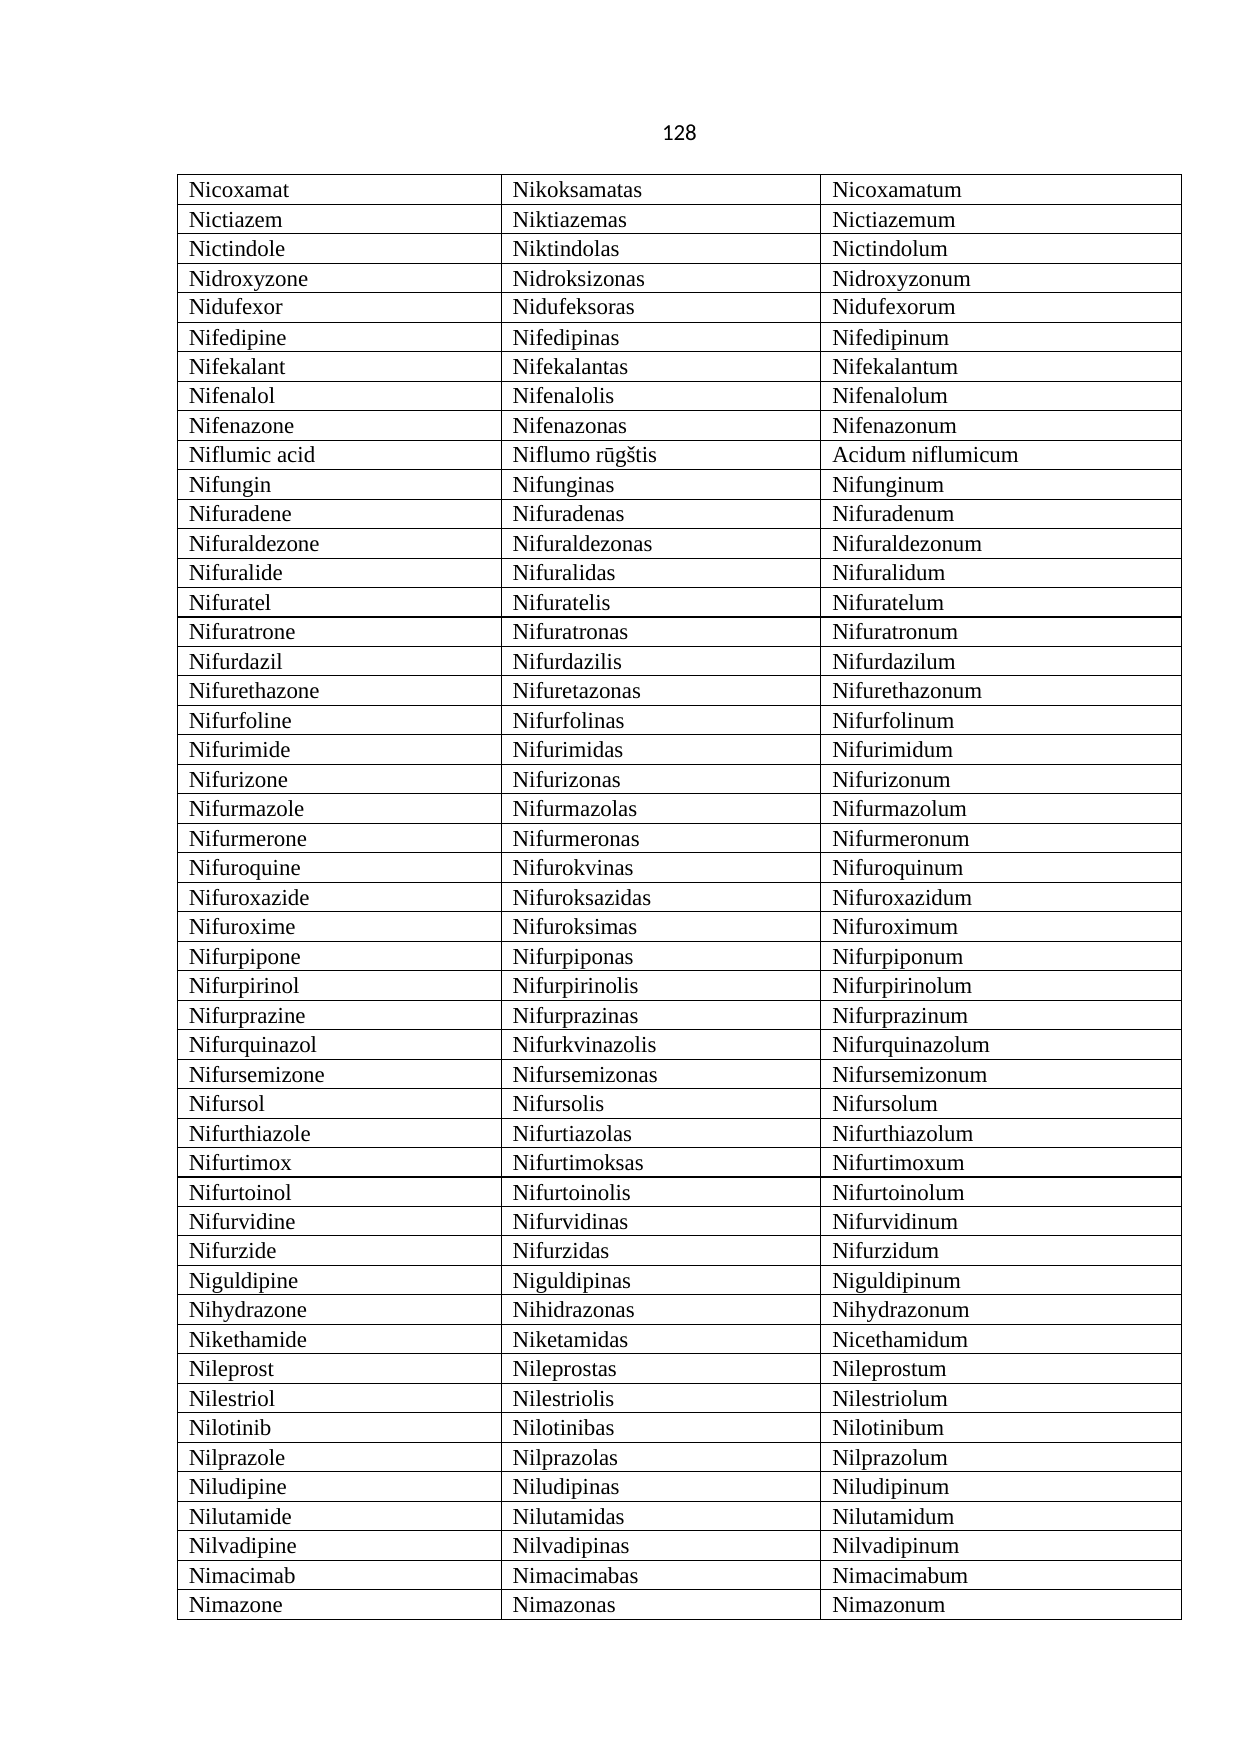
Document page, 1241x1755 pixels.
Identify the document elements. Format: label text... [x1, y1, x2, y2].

table_cell Nilotinibas [502, 1413, 820, 1442]
table_cell Nifenalolis [502, 382, 820, 410]
table_cell Nidufeksoras [502, 293, 820, 322]
table_cell Nifurmazole [178, 794, 501, 823]
table_cell Nifursolum [821, 1089, 1181, 1117]
table_cell Nifurmeronas [502, 824, 820, 852]
table_cell Nilutamidum [821, 1502, 1181, 1530]
table_cell Nilutamide [178, 1502, 501, 1530]
table_cell Nifurkvinazolis [502, 1030, 820, 1058]
table_cell Nifurimidas [502, 735, 820, 764]
table_cell Nilprazolas [502, 1443, 820, 1471]
table_cell Nifurthiazolum [821, 1119, 1181, 1147]
table_cell Niktindolas [502, 234, 820, 263]
table_cell Nifurethazonum [821, 676, 1181, 705]
table_cell Nifurzide [178, 1236, 501, 1265]
table_cell Nifurpipone [178, 942, 501, 970]
table_cell Nifurethazone [178, 676, 501, 705]
table_cell Nifuralidas [502, 559, 820, 587]
table_cell Nilotinib [178, 1413, 501, 1442]
table_cell Nifekalantum [821, 352, 1181, 381]
table_cell Nifurdazil [178, 647, 501, 675]
table_cell Nifurpirinol [178, 971, 501, 999]
table_cell Nilestriol [178, 1384, 501, 1412]
table_cell Nifurizone [178, 765, 501, 793]
table_cell Nifenalol [178, 382, 501, 410]
table_cell Nidufexorum [821, 293, 1181, 322]
table_cell Nifurzidum [821, 1236, 1181, 1265]
table_cell Nifenazonum [821, 411, 1181, 439]
table_cell Nifursol [178, 1089, 501, 1117]
table_cell Nidroksizonas [502, 264, 820, 292]
table_cell Nifurthiazole [178, 1119, 501, 1147]
table_cell Niguldipinas [502, 1266, 820, 1294]
table_cell Nilvadipinum [821, 1531, 1181, 1560]
table_cell Nilotinibum [821, 1413, 1181, 1442]
table_cell Nilvadipine [178, 1531, 501, 1560]
table_cell Nifurpiponas [502, 942, 820, 970]
table_cell Nifurtimoxum [821, 1148, 1181, 1176]
table_cell Nifurpirinolum [821, 971, 1181, 999]
table_cell Nicoxamat [178, 175, 501, 204]
table_cell Nifunginas [502, 470, 820, 498]
table_cell Nifurdazilum [821, 647, 1181, 675]
table_cell Nifuroximum [821, 912, 1181, 941]
table_cell Nifursemizonas [502, 1060, 820, 1088]
table_cell Nimacimabum [821, 1561, 1181, 1589]
table_cell Nilutamidas [502, 1502, 820, 1530]
table_cell Nidroxyzonum [821, 264, 1181, 292]
table_cell Nimazonas [502, 1590, 820, 1619]
table_cell Acidum niflumicum [821, 441, 1181, 469]
table_cell Niketamidas [502, 1325, 820, 1353]
table_cell Nifurquinazolum [821, 1030, 1181, 1058]
table_cell Nifuratrone [178, 618, 501, 646]
table_cell Nifuralidum [821, 559, 1181, 587]
table_cell Nifuradenum [821, 500, 1181, 528]
table_cell Nilestriolis [502, 1384, 820, 1412]
table_cell Nikoksamatas [502, 175, 820, 204]
table_cell Nifurimide [178, 735, 501, 764]
table_cell Nileprostas [502, 1354, 820, 1383]
table_cell Nimazonum [821, 1590, 1181, 1619]
table_cell Nifenazonas [502, 411, 820, 439]
table_cell Nictindolum [821, 234, 1181, 263]
table_cell Nifurizonas [502, 765, 820, 793]
table_cell Nidroxyzone [178, 264, 501, 292]
table_cell Nifuroquine [178, 853, 501, 882]
table_cell Nifurpirinolis [502, 971, 820, 999]
table_cell Nictindole [178, 234, 501, 263]
table_cell Nifuraldezonum [821, 529, 1181, 557]
table_cell Nifurvidine [178, 1207, 501, 1235]
table_cell Nileprostum [821, 1354, 1181, 1383]
table_cell Nifuraldezone [178, 529, 501, 557]
table_cell Nikethamide [178, 1325, 501, 1353]
table_cell Nifurquinazol [178, 1030, 501, 1058]
table_cell Nidufexor [178, 293, 501, 322]
table_cell Nifunginum [821, 470, 1181, 498]
table_cell Niguldipinum [821, 1266, 1181, 1294]
table_cell Nifurmazolas [502, 794, 820, 823]
table_cell Nifurprazinum [821, 1001, 1181, 1029]
table_cell Nifurprazine [178, 1001, 501, 1029]
table_cell Niludipinum [821, 1472, 1181, 1501]
table_cell Nifurizonum [821, 765, 1181, 793]
table_cell Nictiazemum [821, 205, 1181, 233]
table_cell Nifurpiponum [821, 942, 1181, 970]
table_cell Nifuralide [178, 559, 501, 587]
table_cell Nifurprazinas [502, 1001, 820, 1029]
table_cell Nifursolis [502, 1089, 820, 1117]
table_cell Nileprost [178, 1354, 501, 1383]
table_cell Nifungin [178, 470, 501, 498]
table_cell Nifurtimoksas [502, 1148, 820, 1176]
table_cell Nifuroxazidum [821, 883, 1181, 911]
table_cell Nifurtiazolas [502, 1119, 820, 1147]
table_cell Nifurtimox [178, 1148, 501, 1176]
table_cell Niflumic acid [178, 441, 501, 469]
table_cell Nifuroksazidas [502, 883, 820, 911]
table_cell Nifurfoline [178, 706, 501, 734]
table_cell Nifurmerone [178, 824, 501, 852]
table_cell Niguldipine [178, 1266, 501, 1294]
table_cell Nifuradenas [502, 500, 820, 528]
table_cell Nihydrazone [178, 1295, 501, 1324]
table_cell Niludipine [178, 1472, 501, 1501]
table_cell Nifurtoinolis [502, 1178, 820, 1206]
table_cell Nifurmazolum [821, 794, 1181, 823]
table_cell Nifuroksimas [502, 912, 820, 941]
table_cell Nicethamidum [821, 1325, 1181, 1353]
table_cell Nifuradene [178, 500, 501, 528]
table_cell Nifurtoinol [178, 1178, 501, 1206]
table_cell Nifuretazonas [502, 676, 820, 705]
table_cell Nifuratronas [502, 618, 820, 646]
table_cell Nifuroxazide [178, 883, 501, 911]
table_cell Nifekalant [178, 352, 501, 381]
table_cell Niktiazemas [502, 205, 820, 233]
table_cell Nifurzidas [502, 1236, 820, 1265]
table_cell Nicoxamatum [821, 175, 1181, 204]
table_cell Nifurfolinum [821, 706, 1181, 734]
table_cell Nilprazolum [821, 1443, 1181, 1471]
table_cell Niludipinas [502, 1472, 820, 1501]
table_cell Nifurokvinas [502, 853, 820, 882]
table_cell Nifuratelum [821, 588, 1181, 616]
table_cell Nifedipine [178, 323, 501, 351]
table_cell Nifuratelis [502, 588, 820, 616]
table_cell Nihydrazonum [821, 1295, 1181, 1324]
table_cell Nifuratel [178, 588, 501, 616]
table_cell Nifenazone [178, 411, 501, 439]
table_cell Nifuraldezonas [502, 529, 820, 557]
table_cell Nifekalantas [502, 352, 820, 381]
table_cell Nifurvidinum [821, 1207, 1181, 1235]
table_cell Nifuroxime [178, 912, 501, 941]
table_cell Nifedipinas [502, 323, 820, 351]
table_cell Nifursemizonum [821, 1060, 1181, 1088]
table_cell Nictiazem [178, 205, 501, 233]
table_cell Nifuroquinum [821, 853, 1181, 882]
table_cell Nifurmeronum [821, 824, 1181, 852]
table_cell Nimacimab [178, 1561, 501, 1589]
table_cell Nimacimabas [502, 1561, 820, 1589]
table_cell Niflumo rūgštis [502, 441, 820, 469]
table_cell Nifurfolinas [502, 706, 820, 734]
table_cell Nimazone [178, 1590, 501, 1619]
table_cell Nifurimidum [821, 735, 1181, 764]
table_cell Nilprazole [178, 1443, 501, 1471]
table_cell Nifurdazilis [502, 647, 820, 675]
table_cell Nifuratronum [821, 618, 1181, 646]
table_cell Nifurvidinas [502, 1207, 820, 1235]
table_cell Nifedipinum [821, 323, 1181, 351]
table_cell Nilestriolum [821, 1384, 1181, 1412]
table_cell Nilvadipinas [502, 1531, 820, 1560]
table_cell Nihidrazonas [502, 1295, 820, 1324]
table_cell Nifenalolum [821, 382, 1181, 410]
table_cell Nifurtoinolum [821, 1178, 1181, 1206]
table_cell Nifursemizone [178, 1060, 501, 1088]
